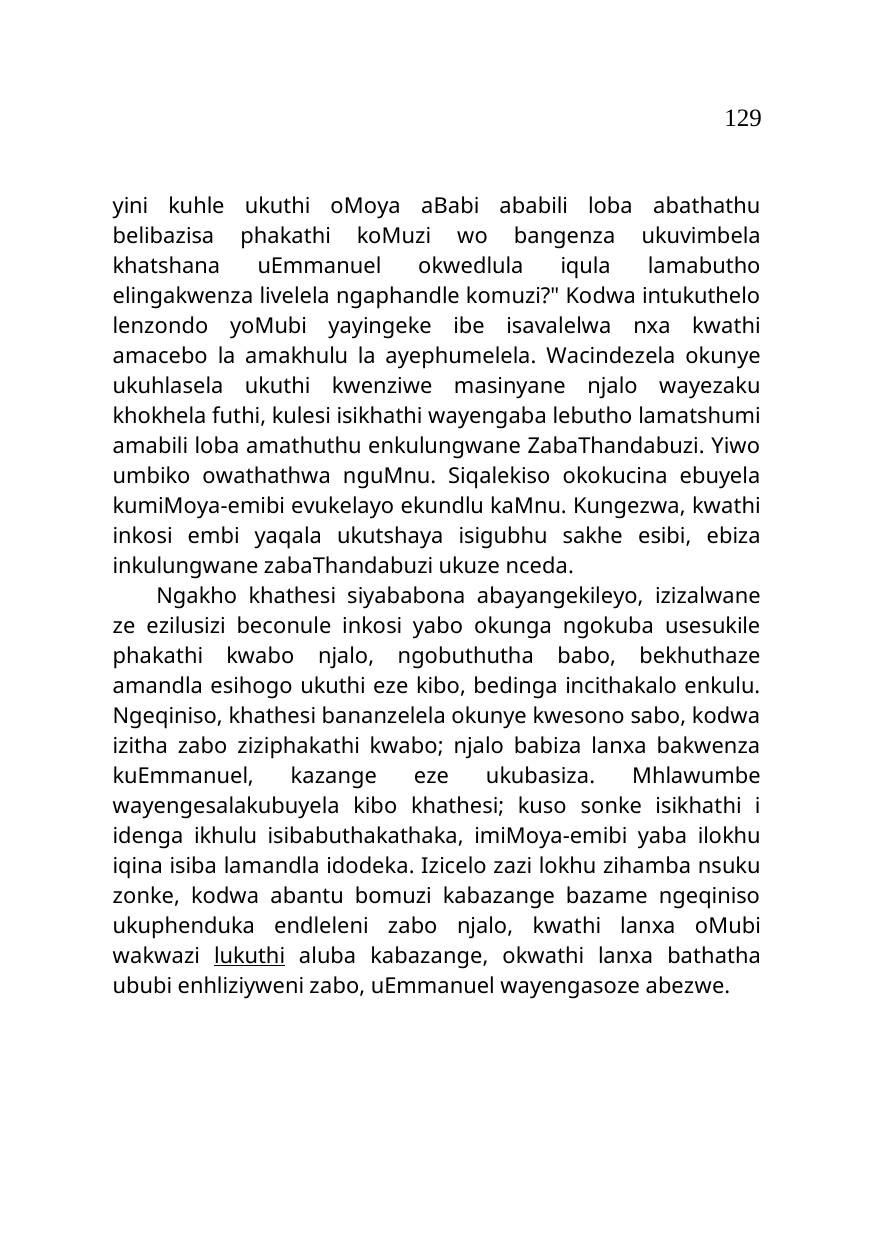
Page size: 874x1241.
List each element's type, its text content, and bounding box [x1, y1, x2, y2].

text yini kuhle ukuthi oMoya aBabi ababili loba abathathu belibazisa phakathi koMuzi wo bangenza ukuvimbela khatshana uEmmanuel okwedlula iqula lamabutho elingakwenza livelela ngaphandle komuzi?" Kodwa intukuthelo lenzondo yoMubi yayingeke ibe isavalelwa nxa kwathi amacebo la amakhulu la ayephumelela. Wacindezela okunye ukuhlasela ukuthi kwenziwe masinyane njalo wayezaku khokhela futhi, kulesi isikhathi wayengaba lebutho lamatshumi amabili loba amathuthu enkulungwane ZabaThandabuzi. Yiwo umbiko owathathwa nguMnu. Siqalekiso okokucina ebuyela kumiMoya-emibi evukelayo ekundlu kaMnu. Kungezwa, kwathi inkosi embi yaqala ukutshaya isigubhu sakhe esibi, ebiza inkulungwane zabaThandabuzi ukuze nceda. [112, 189, 761, 579]
text Ngakho khathesi siyababona abayangekileyo, izizalwane ze ezilusizi beconule inkosi yabo okunga ngokuba usesukile phakathi kwabo njalo, ngobuthutha babo, bekhuthaze amandla esihogo ukuthi eze kibo, bedinga incithakalo enkulu. Ngeqiniso, khathesi bananzelela okunye kwesono sabo, kodwa izitha zabo ziziphakathi kwabo; njalo babiza lanxa bakwenza kuEmmanuel, kazange eze ukubasiza. Mhlawumbe wayengesalakubuyela kibo khathesi; kuso sonke isikhathi i idenga ikhulu isibabuthakathaka, imiMoya-emibi yaba ilokhu iqina isiba lamandla idodeka. Izicelo zazi lokhu zihamba nsuku zonke, kodwa abantu bomuzi kabazange bazame ngeqiniso ukuphenduka endleleni zabo njalo, kwathi lanxa oMubi wakwazi lukuthi aluba kabazange, okwathi lanxa bathatha ububi enhliziyweni zabo, uEmmanuel wayengasoze abezwe. [112, 579, 761, 999]
